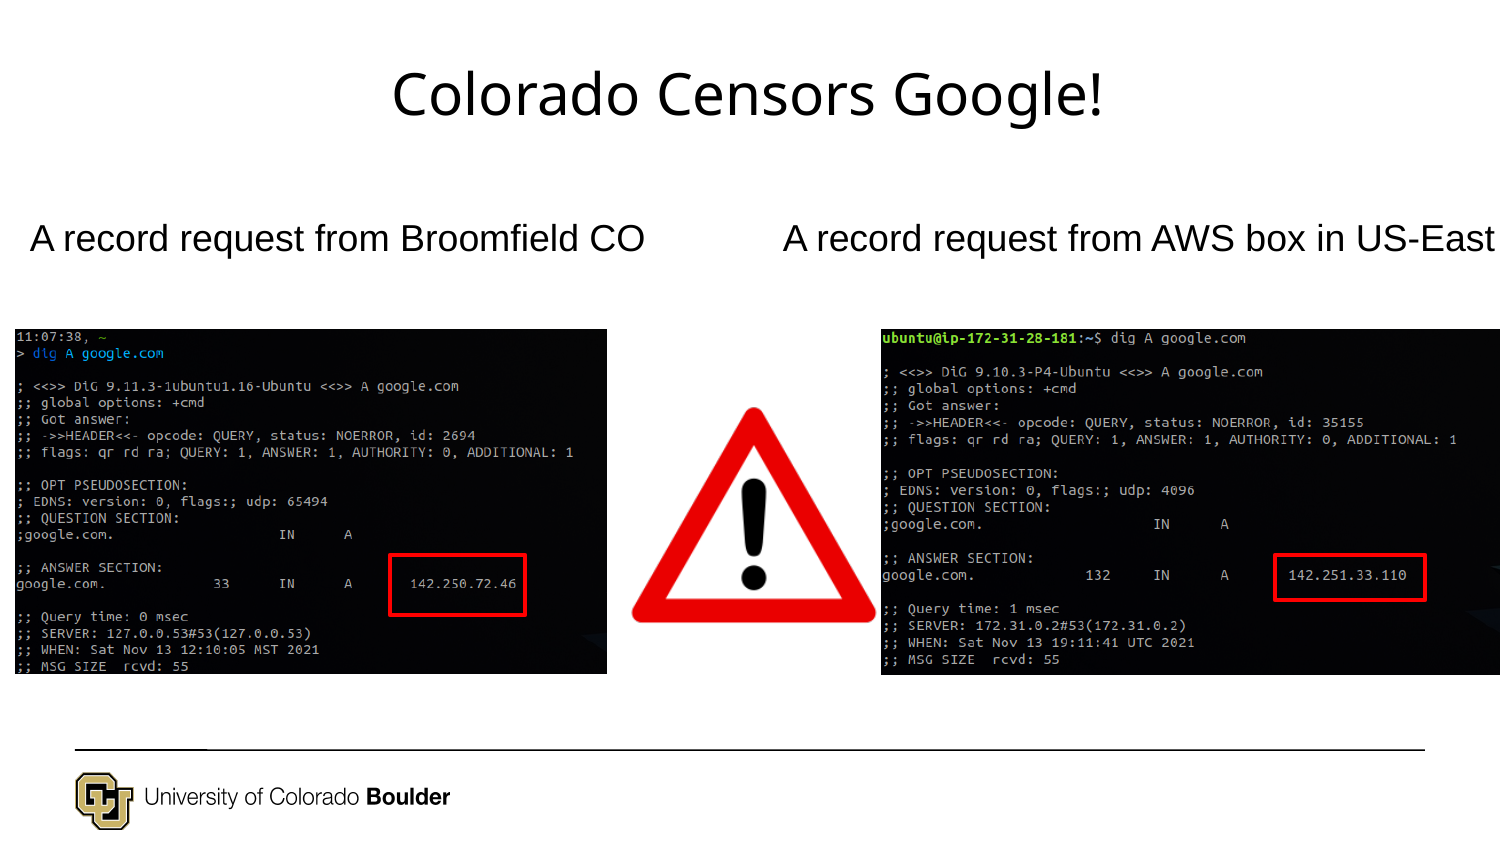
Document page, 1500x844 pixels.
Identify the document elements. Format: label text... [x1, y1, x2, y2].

picture [15, 329, 607, 674]
subtitle Colorado Censors Google! [45, 50, 1443, 181]
text_box A record request from AWS box in US-East [768, 210, 1500, 339]
picture [881, 339, 1500, 676]
text_box A record request from Broomfield CO [15, 210, 706, 309]
picture [628, 404, 880, 626]
picture [75, 772, 450, 830]
